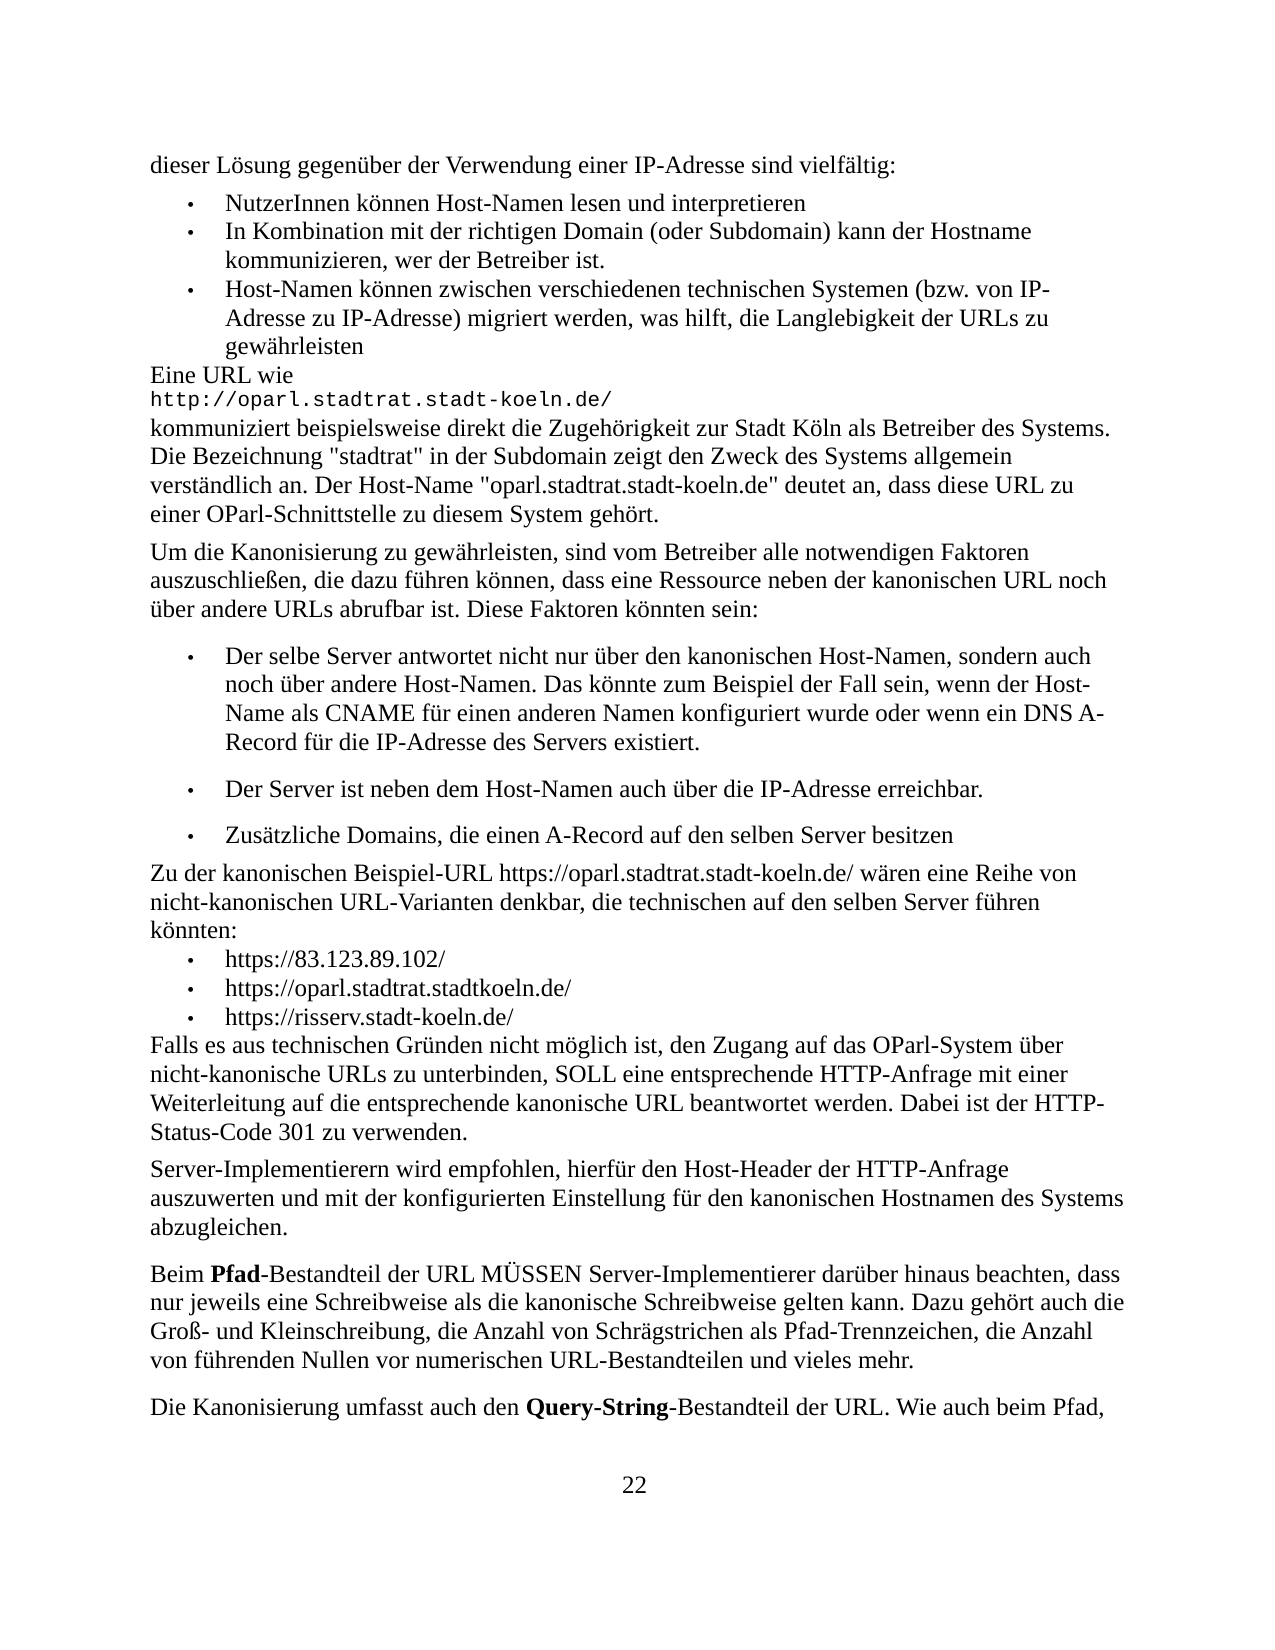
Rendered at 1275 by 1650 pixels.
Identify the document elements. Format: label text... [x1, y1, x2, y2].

list Der Server ist neben dem Host-Namen auch über die IP-Adresse erreichbar. [187, 774, 1125, 802]
list Der selbe Server antwortet nicht nur über den kanonischen Host-Namen, sondern auch noch über andere Host-Namen. Das könnte zum Beispiel der Fall sein, wenn der Host-Name als CNAME für einen anderen Namen konfiguriert wurde oder wenn ein DNS A-Record für die IP-Adresse des Servers existiert. [187, 641, 1125, 756]
list Zusätzliche Domains, die einen A-Record auf den selben Server besitzen [187, 820, 1125, 849]
list In Kombination mit der richtigen Domain (oder Subdomain) kann der Hostname kommunizieren, wer der Betreiber ist. [187, 216, 1125, 274]
text Eine URL wie [150, 360, 1125, 389]
list https://risserv.stadt-koeln.de/ [187, 1002, 1125, 1031]
text Falls es aus technischen Gründen nicht möglich ist, den Zugang auf das OParl-System über nicht-kanonische URLs zu unterbinden, SOLL eine entsprechende HTTP-Anfrage mit einer Weiterleitung auf die entsprechende kanonische URL beantwortet werden. Dabei ist der HTTP-Status-Code 301 zu verwenden. [150, 1031, 1125, 1146]
text Beim Pfad-Bestandteil der URL MÜSSEN Server-Implementierer darüber hinaus beachten, dass nur jeweils eine Schreibweise als die kanonische Schreibweise gelten kann. Dazu gehört auch die Groß- und Kleinschreibung, die Anzahl von Schrägstrichen als Pfad-Trennzeichen, die Anzahl von führenden Nullen vor numerischen URL-Bestandteilen und vieles mehr. [150, 1259, 1125, 1374]
text dieser Lösung gegenüber der Verwendung einer IP-Adresse sind vielfältig: [150, 150, 1125, 179]
text Die Kanonisierung umfasst auch den Query-String-Bestandteil der URL. Wie auch beim Pfad, [150, 1392, 1125, 1420]
text Um die Kanonisierung zu gewährleisten, sind vom Betreiber alle notwendigen Faktoren auszuschließen, die dazu führen können, dass eine Ressource neben der kanonischen URL noch über andere URLs abrufbar ist. Diese Faktoren könnten sein: [150, 537, 1125, 623]
list Host-Namen können zwischen verschiedenen technischen Systemen (bzw. von IP-Adresse zu IP-Adresse) migriert werden, was hilft, die Langlebigkeit der URLs zu gewährleisten [187, 274, 1125, 360]
list https://83.123.89.102/ [187, 944, 1125, 973]
text Zu der kanonischen Beispiel-URL https://oparl.stadtrat.stadt-koeln.de/ wären eine Reihe von nicht-kanonischen URL-Varianten denkbar, die technischen auf den selben Server führen könnten: [150, 858, 1125, 944]
text Server-Implementierern wird empfohlen, hierfür den Host-Header der HTTP-Anfrage auszuwerten und mit der konfigurierten Einstellung für den kanonischen Hostnamen des Systems abzugleichen. [150, 1154, 1125, 1241]
list NutzerInnen können Host-Namen lesen und interpretieren [187, 188, 1125, 216]
text http://oparl.stadtrat.stadt-koeln.de/ [150, 389, 1125, 413]
text kommuniziert beispielsweise direkt die Zugehörigkeit zur Stadt Köln als Betreiber des Systems. Die Bezeichnung "stadtrat" in der Subdomain zeigt den Zweck des Systems allgemein verständlich an. Der Host-Name "oparl.stadtrat.stadt-koeln.de" deutet an, dass diese URL zu einer OParl-Schnittstelle zu diesem System gehört. [150, 413, 1125, 528]
list https://oparl.stadtrat.stadtkoeln.de/ [187, 973, 1125, 1002]
